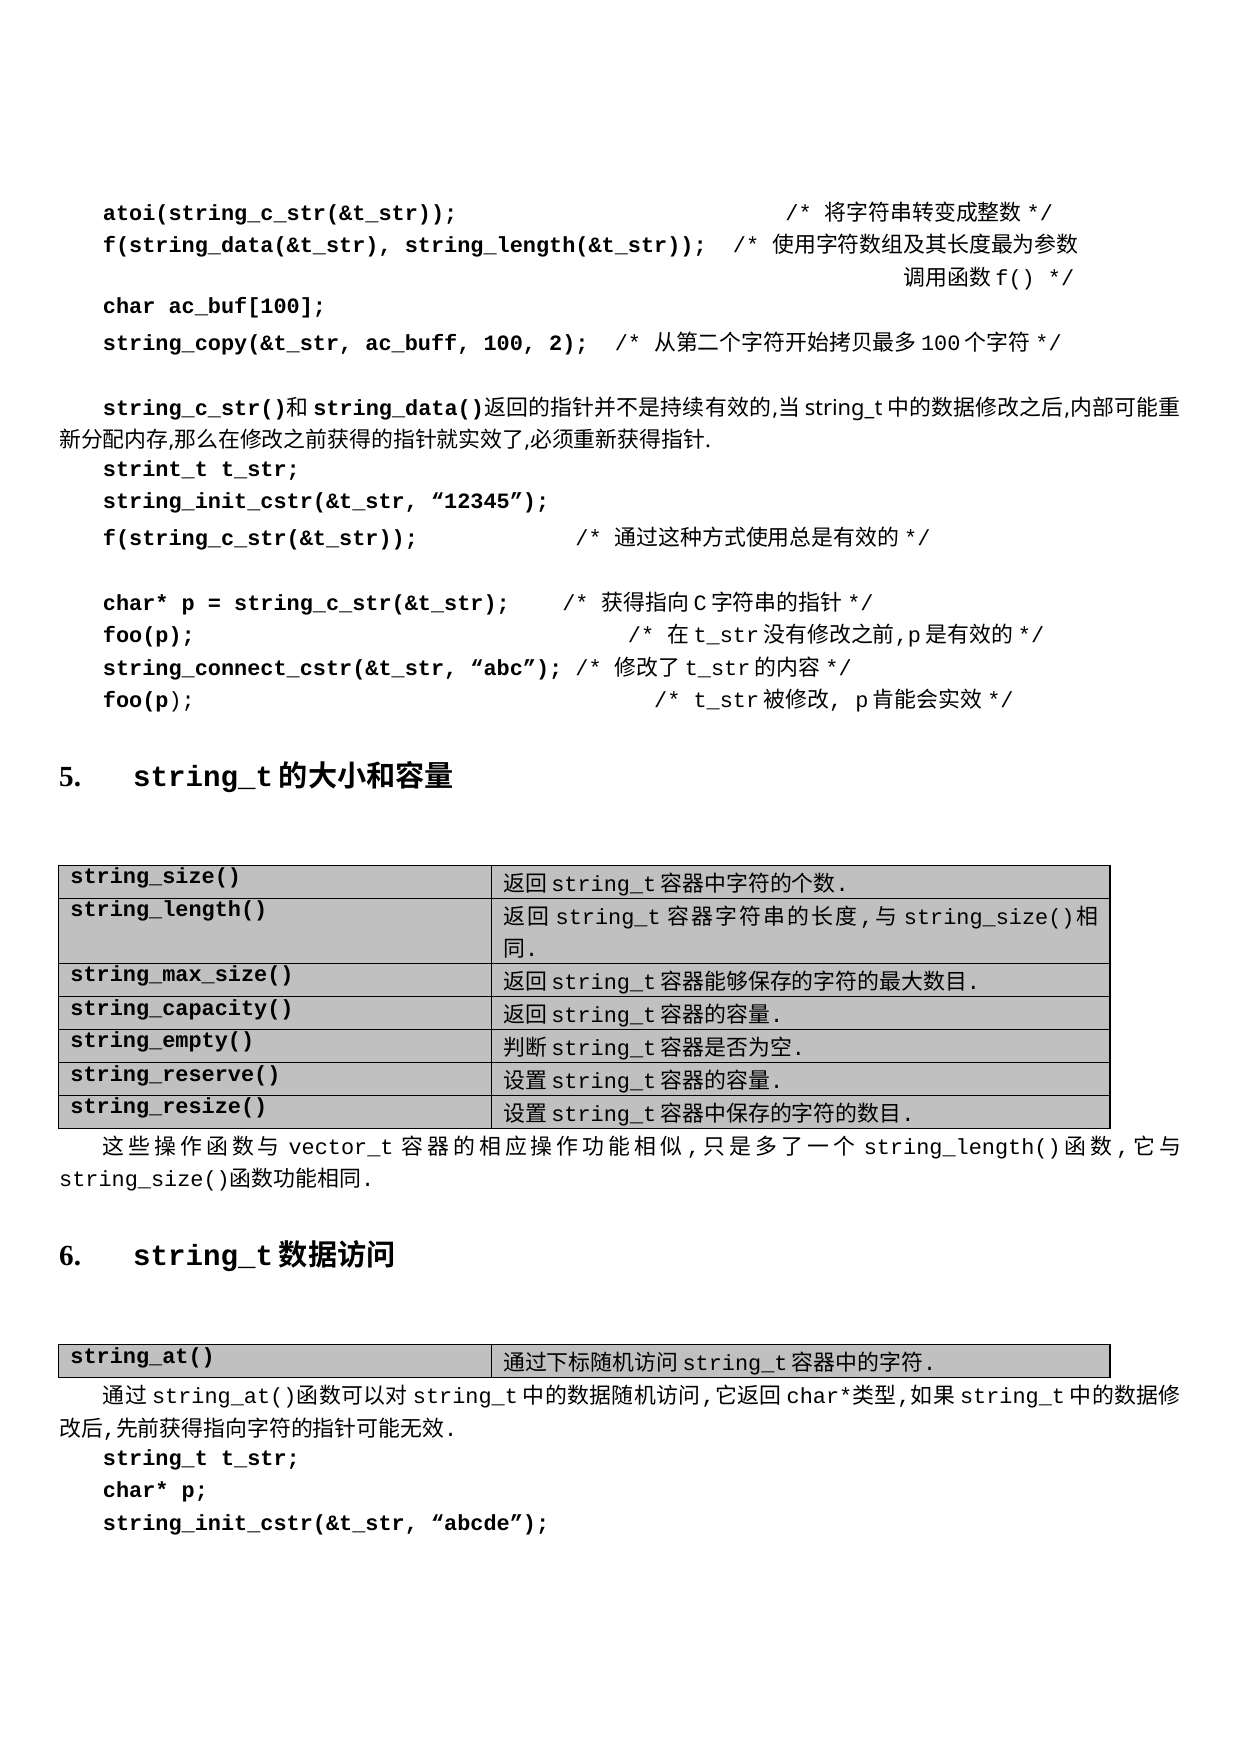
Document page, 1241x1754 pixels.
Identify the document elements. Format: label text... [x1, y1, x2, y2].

subtitle string_t的大小和容量 [59, 741, 1181, 806]
table_cell string_capacity() [59, 997, 491, 1029]
text string_init_cstr(&t_str, “abcde”); [59, 1508, 1181, 1541]
table_cell 返回string_t容器的容量. [492, 997, 1109, 1029]
table_cell 设置string_t容器的容量. [492, 1063, 1109, 1095]
table_cell string_reserve() [59, 1063, 491, 1095]
table_header 通过下标随机访问string_t容器中的字符. [492, 1345, 1109, 1377]
text strint_t t_str; [59, 454, 1181, 487]
text char* p = string_c_str(&t_str); /* 获得指向C字符串的指针 */ [59, 584, 1181, 617]
text f(string_data(&t_str), string_length(&t_str)); /* 使用字符数组及其长度最为参数 [59, 227, 1181, 259]
table_cell 返回string_t容器字符串的长度,与string_size()相同. [492, 899, 1109, 963]
table_header string_at() [59, 1345, 491, 1377]
text 通过string_at()函数可以对string_t中的数据随机访问,它返回char*类型,如果string_t中的数据修改后,先前获得指向字符的指针可能无效. [59, 1378, 1181, 1443]
table_header 返回string_t容器中字符的个数. [492, 866, 1109, 898]
text char* p; [59, 1476, 1181, 1508]
text char ac_buf[100]; [59, 292, 1181, 324]
table_cell 判断string_t容器是否为空. [492, 1030, 1109, 1062]
text string_c_str()和string_data()返回的指针并不是持续有效的,当string_t中的数据修改之后,内部可能重新分配内存,那么在修改之前获得的指针就实效了,必须重新获得指针. [59, 389, 1181, 454]
table_cell string_empty() [59, 1030, 491, 1062]
text 调用函数f() */ [59, 259, 1181, 292]
table_header string_size() [59, 866, 491, 898]
table_cell string_max_size() [59, 964, 491, 996]
table_cell string_resize() [59, 1096, 491, 1128]
text 这些操作函数与vector_t容器的相应操作功能相似,只是多了一个string_length()函数,它与string_size()函数功能相同. [59, 1129, 1181, 1194]
subtitle string_t数据访问 [59, 1221, 1181, 1286]
text string_t t_str; [59, 1443, 1181, 1476]
text f(string_c_str(&t_str)); /* 通过这种方式使用总是有效的 */ [59, 519, 1181, 552]
text string_connect_cstr(&t_str, “abc”); /* 修改了t_str的内容 */ [59, 649, 1181, 682]
text string_copy(&t_str, ac_buff, 100, 2); /* 从第二个字符开始拷贝最多100个字符 */ [59, 324, 1181, 357]
table_cell string_length() [59, 899, 491, 963]
text foo(p); /* 在t_str没有修改之前,p是有效的 */ [59, 617, 1181, 649]
text atoi(string_c_str(&t_str)); /* 将字符串转变成整数 */ [59, 194, 1181, 227]
table_cell 返回string_t容器能够保存的字符的最大数目. [492, 964, 1109, 996]
text string_init_cstr(&t_str, “12345”); [59, 487, 1181, 519]
text foo(p); /* t_str被修改, p肯能会实效 */ [59, 682, 1181, 714]
table_cell 设置string_t容器中保存的字符的数目. [492, 1096, 1109, 1128]
